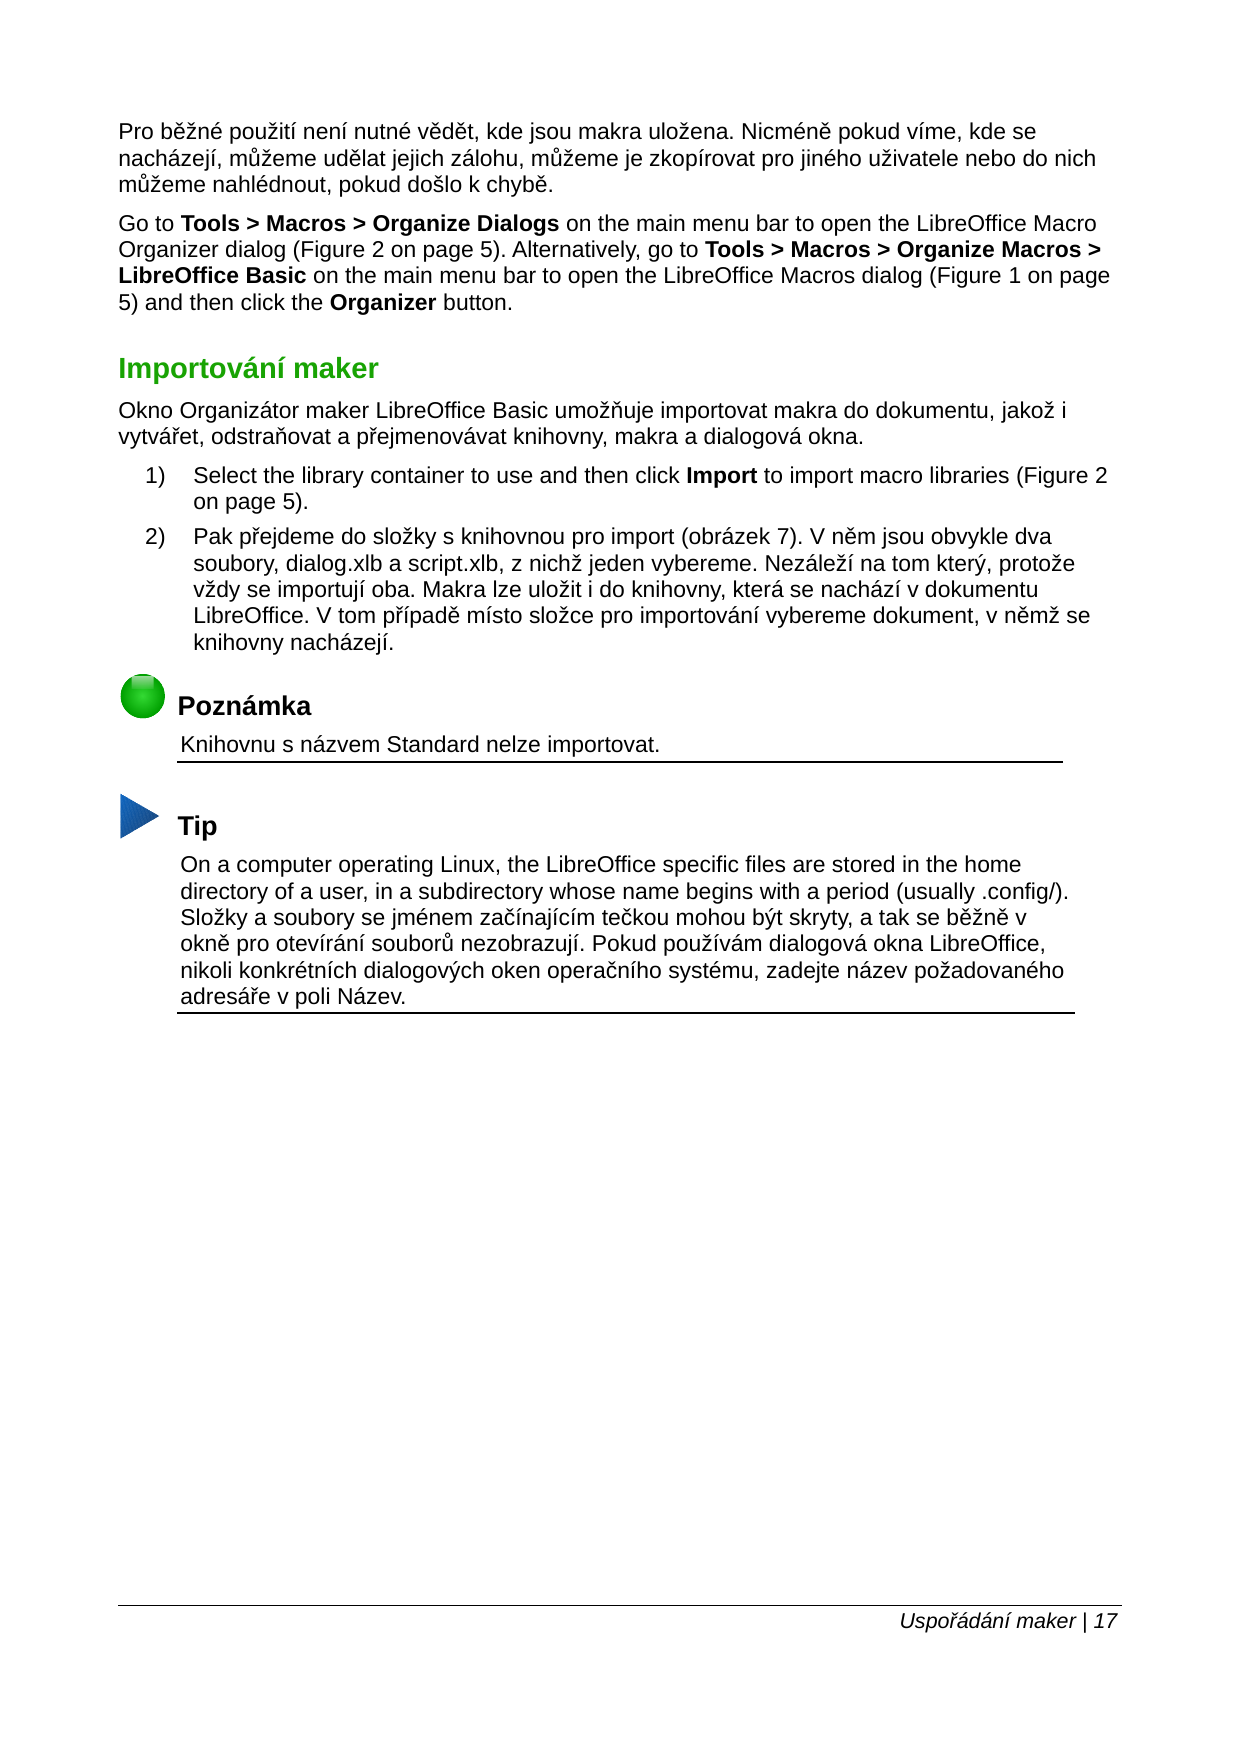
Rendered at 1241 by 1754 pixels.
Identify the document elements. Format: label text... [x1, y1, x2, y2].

text Knihovnu s názvem Standard nelze importovat. [177, 728, 1063, 761]
subtitle Poznámka [118, 671, 1122, 721]
list Okno Organizátor maker LibreOffice Basic umožňuje importovat makra do dokumentu, jakož i vytvářet, odstraňovat a přejmenovávat knihovny, makra a dialogová okna. [118, 397, 1122, 449]
subtitle Importování maker [118, 351, 1122, 385]
text Pro běžné použití není nutné vědět, kde jsou makra uložena. Nicméně pokud víme, kde se nacházejí, můžeme udělat jejich zálohu, můžeme je zkopírovat pro jiného uživatele nebo do nich můžeme nahlédnout, pokud došlo k chybě. [118, 118, 1122, 197]
list Select the library container to use and then click Import to import macro libraries (Figure 2 on page 5). [165, 462, 1122, 514]
text On a computer operating Linux, the LibreOffice specific files are stored in the home directory of a user, in a subdirectory whose name begins with a period (usually .config/). Složky a soubory se jménem začínajícím tečkou mohou být skryty, a tak se běžně v okně pro otevírání souborů nezobrazují. Pokud používám dialogová okna LibreOffice, nikoli konkrétních dialogových oken operačního systému, zadejte název požadovaného adresáře v poli Název. [177, 848, 1075, 1012]
text Go to Tools > Macros > Organize Dialogs on the main menu bar to open the LibreOffice Macro Organizer dialog (Figure 2 on page 5). Alternatively, go to Tools > Macros > Organize Macros > LibreOffice Basic on the main menu bar to open the LibreOffice Macros dialog (Figure 1 on page 5) and then click the Organizer button. [118, 210, 1122, 315]
subtitle Tip [118, 791, 1122, 841]
list Pak přejdeme do složky s knihovnou pro import (obrázek 7). V něm jsou obvykle dva soubory, dialog.xlb a script.xlb, z nichž jeden vybereme. Nezáleží na tom který, protože vždy se importují oba. Makra lze uložit i do knihovny, která se nachází v dokumentu LibreOffice. V tom případě místo složce pro importování vybereme dokument, v němž se knihovny nacházejí. [165, 523, 1122, 655]
